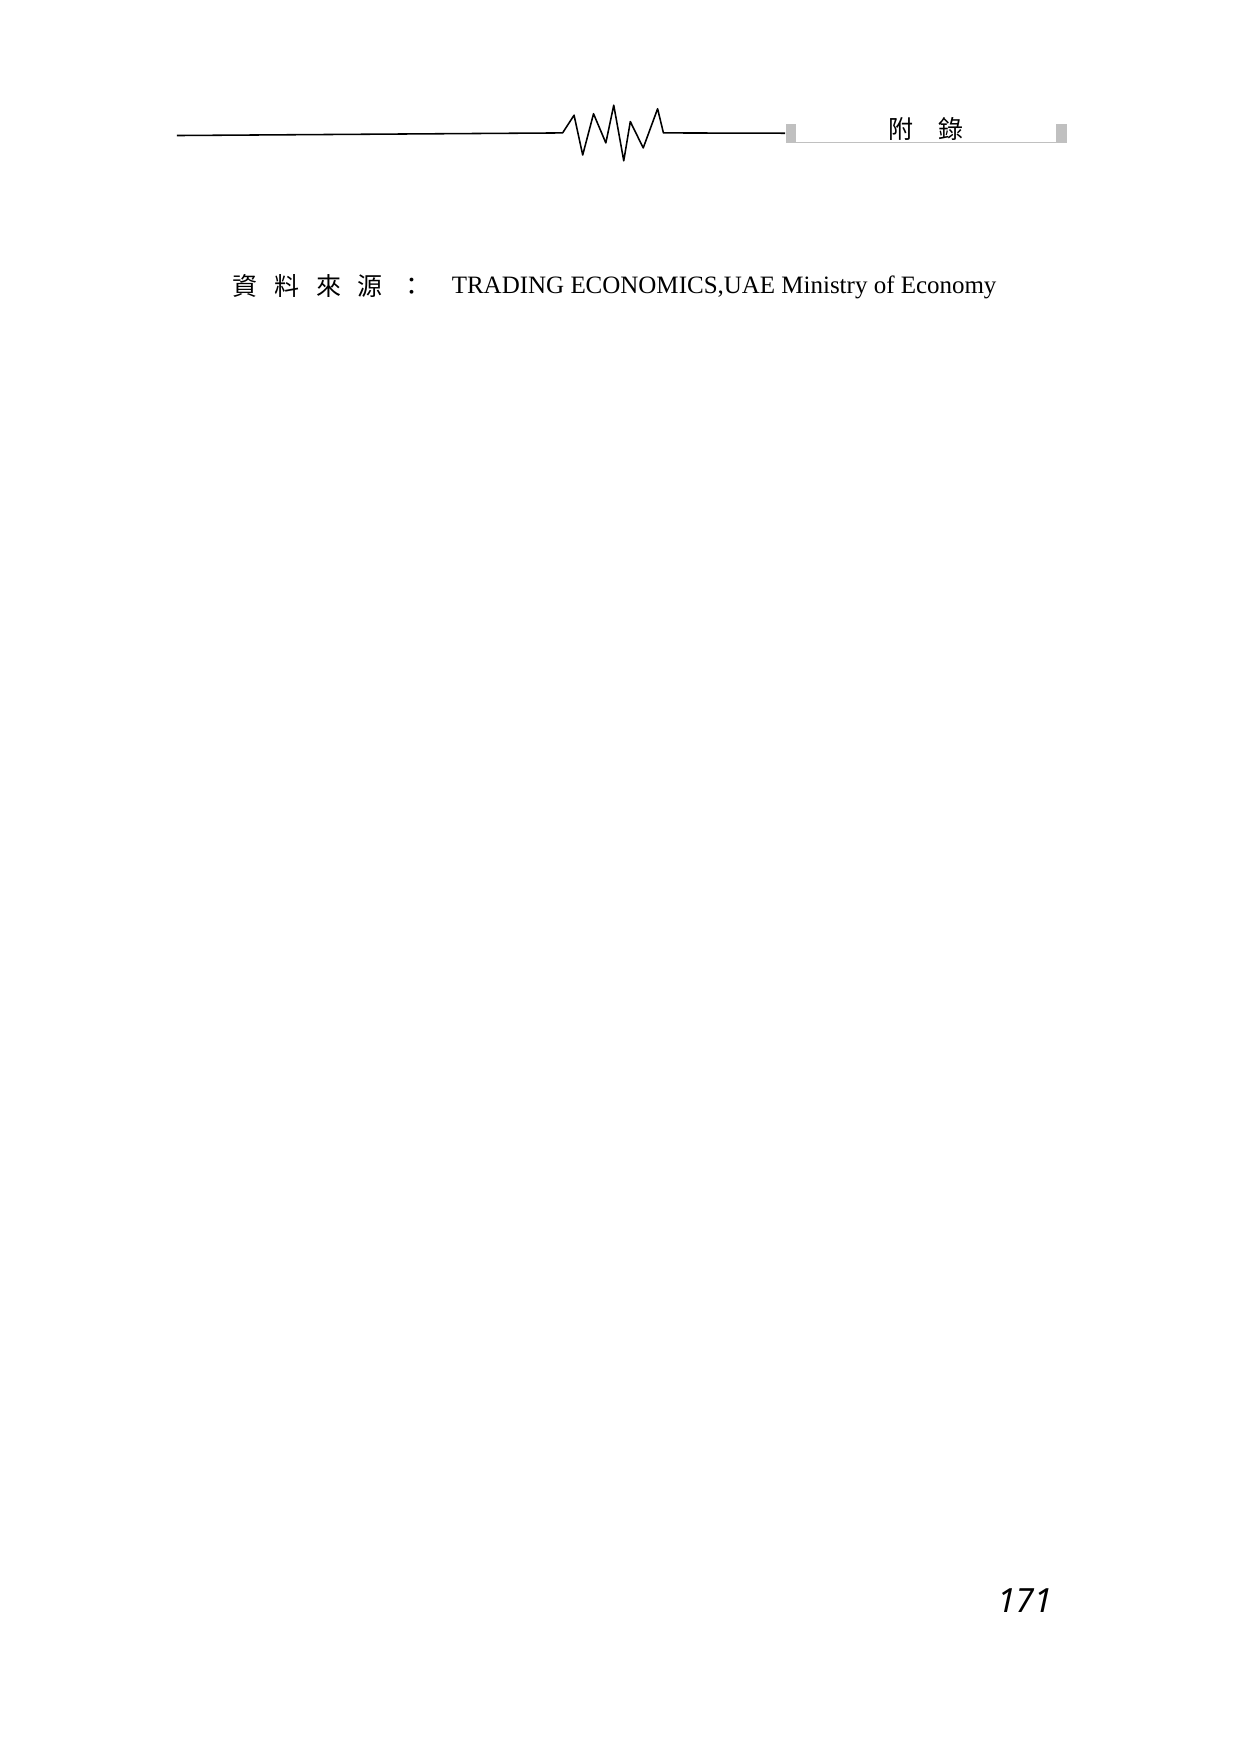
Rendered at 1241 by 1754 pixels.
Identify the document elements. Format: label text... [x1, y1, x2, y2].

text 資料來源：TRADING ECONOMICS,UAE Ministry of Economy [183, 243, 1058, 305]
